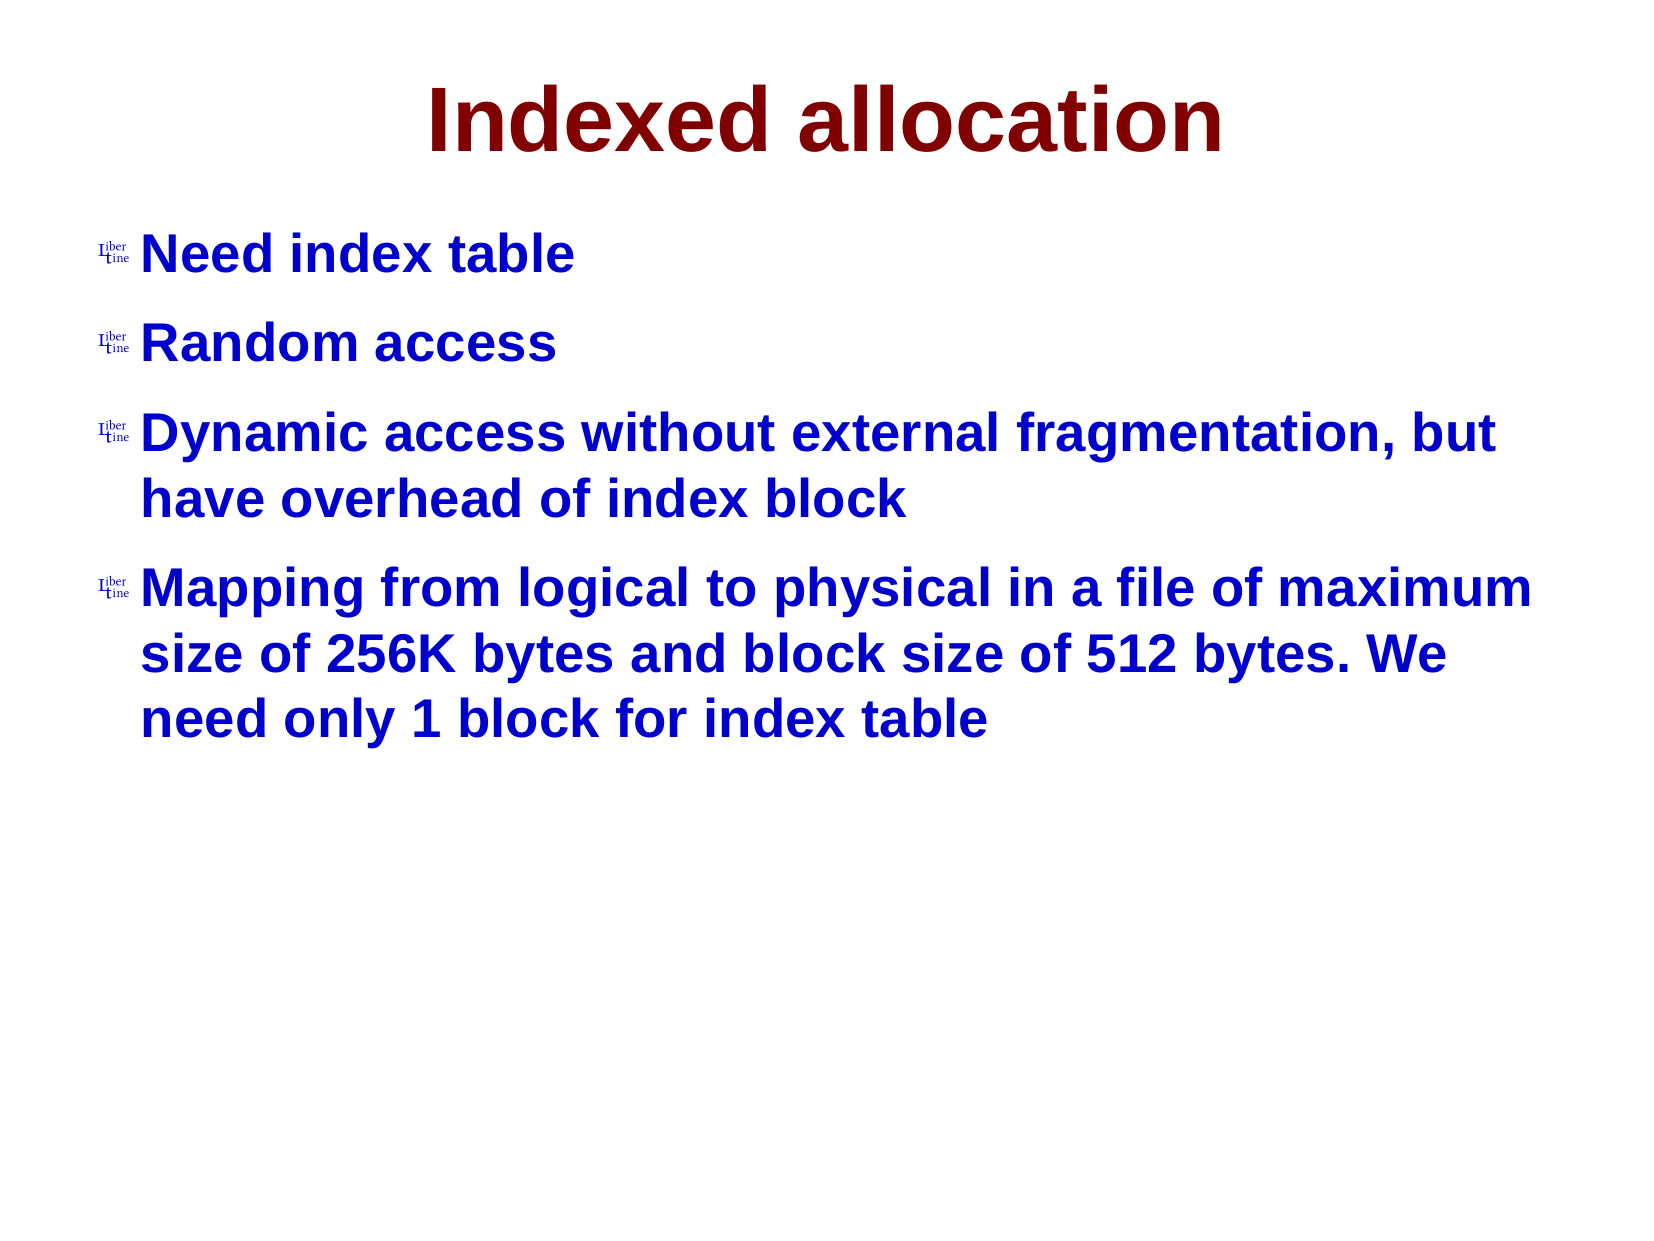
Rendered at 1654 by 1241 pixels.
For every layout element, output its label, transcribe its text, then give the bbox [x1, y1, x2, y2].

title Indexed allocation [82, 37, 1571, 193]
list Need index table Random access Dynamic access without external fragmentation, but have overhead of index block Mapping from logical to physical in a file of maximum size of 256K bytes and block size of 512 bytes. We need only 1 block for index table [82, 217, 1571, 757]
